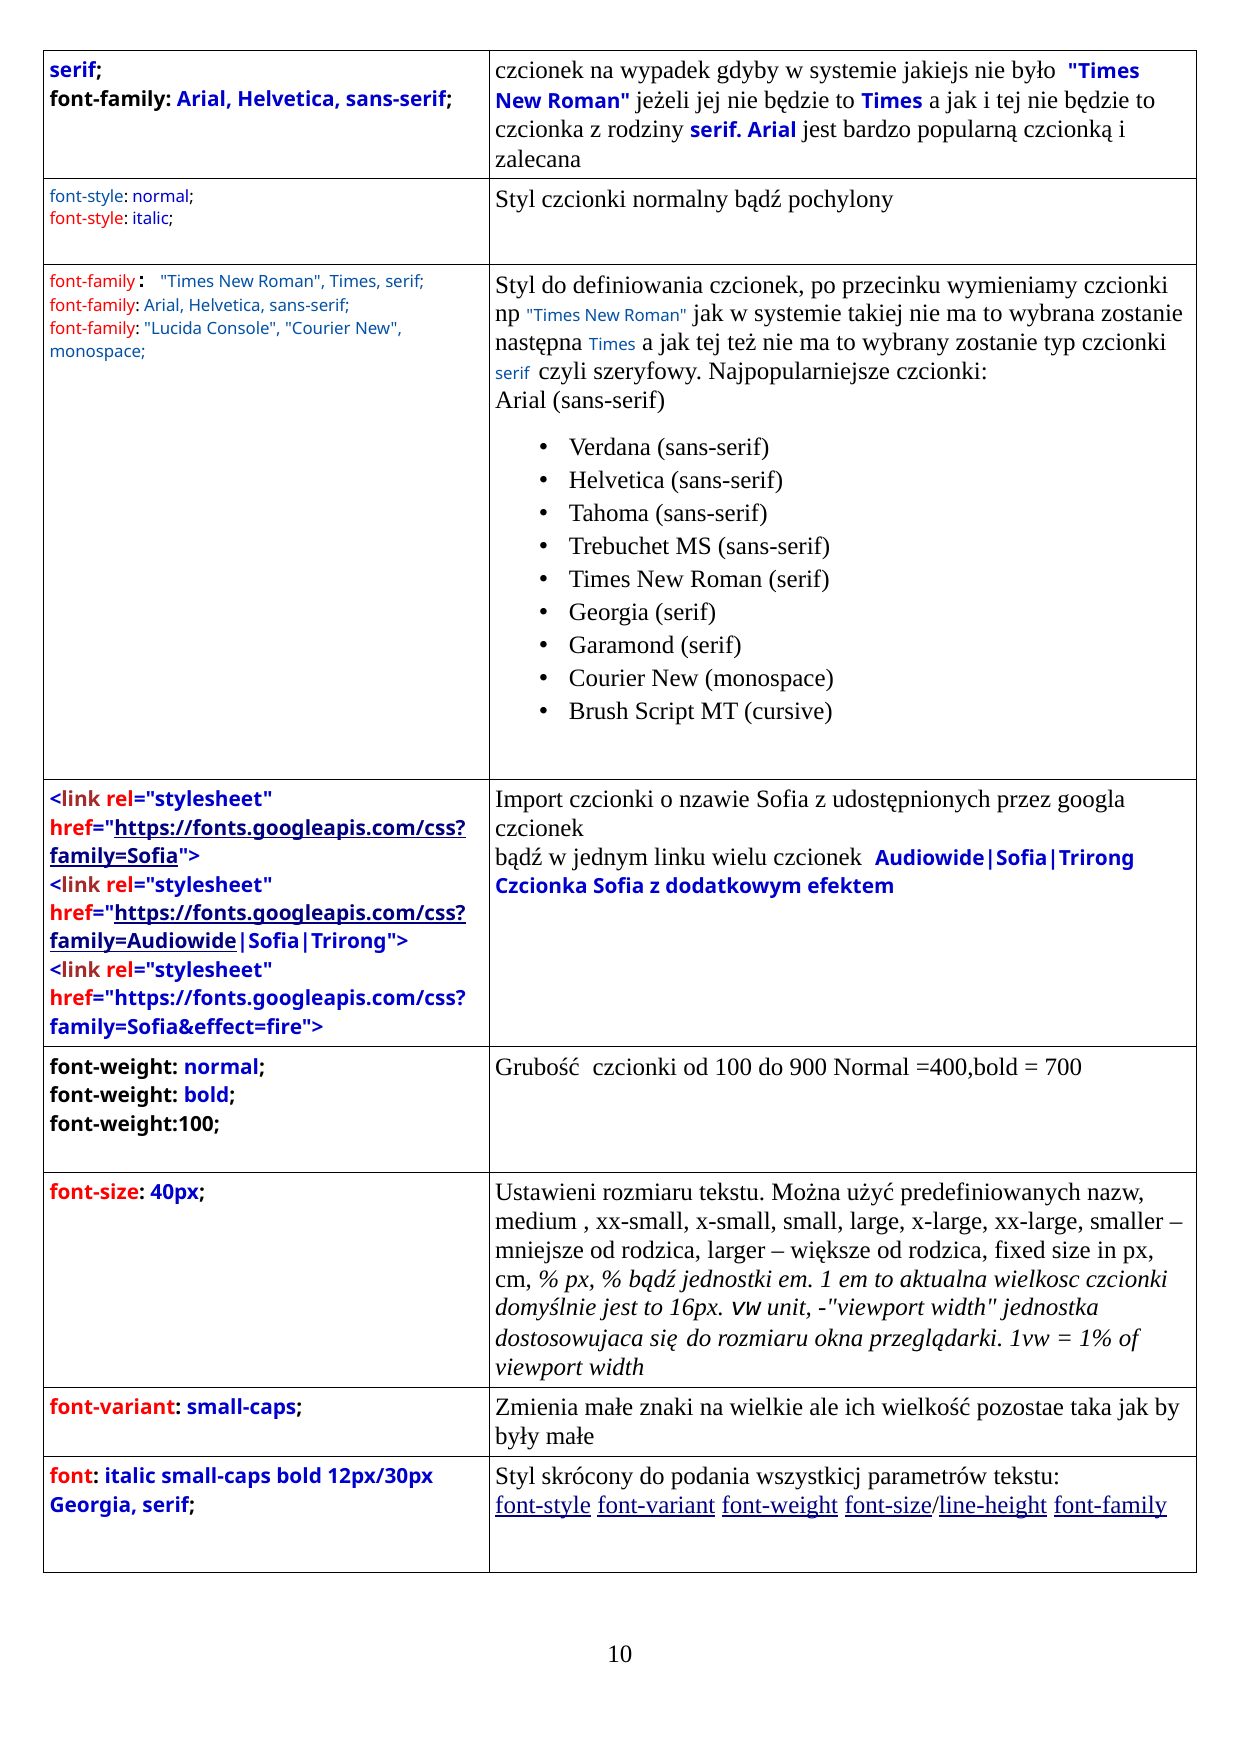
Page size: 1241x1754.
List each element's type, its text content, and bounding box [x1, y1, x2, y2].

table_cell Styl czcionki normalny bądź pochylony [490, 179, 1196, 264]
table_cell font: italic small-caps bold 12px/30px Georgia, serif; [44, 1457, 489, 1572]
table_cell <link rel="stylesheet" href="https://fonts.googleapis.com/css?family=Sofia"> <link rel="stylesheet" href="https://fonts.googleapis.com/css?family=Audiowide|Sofia|Trirong"> <link rel="stylesheet" href="https://fonts.googleapis.com/css?family=Sofia&effect=fire"> [44, 780, 489, 1046]
table_cell serif; font-family: Arial, Helvetica, sans-serif; [44, 51, 489, 178]
table_cell Styl skrócony do podania wszystkicj parametrów tekstu: font-style font-variant font-weight font-size/line-height font-family [490, 1457, 1196, 1572]
table_cell Zmienia małe znaki na wielkie ale ich wielkość pozostae taka jak by były małe [490, 1388, 1196, 1456]
table_cell font-weight: normal; font-weight: bold; font-weight:100; [44, 1047, 489, 1172]
table_cell Ustawieni rozmiaru tekstu. Można użyć predefiniowanych nazw, medium , xx-small, x-small, small, large, x-large, xx-large, smaller – mniejsze od rodzica, larger – większe od rodzica, fixed size in px, cm, % px, % bądź jednostki em. 1 em to aktualna wielkosc czcionki domyślnie jest to 16px. vw unit, -"viewport width" jednostka dostosowujaca się do rozmiaru okna przeglądarki. 1vw = 1% of viewport width [490, 1173, 1196, 1387]
table_cell font-style: normal; font-style: italic; [44, 179, 489, 264]
table_cell Import czcionki o nzawie Sofia z udostępnionych przez googla czcionek bądź w jednym linku wielu czcionek Audiowide|Sofia|Trirong Czcionka Sofia z dodatkowym efektem [490, 780, 1196, 1046]
table_cell font-family: "Times New Roman", Times, serif; font-family: Arial, Helvetica, sans-serif; font-family: "Lucida Console", "Courier New", monospace; [44, 265, 489, 778]
table_cell font-size: 40px; [44, 1173, 489, 1387]
table_cell czcionek na wypadek gdyby w systemie jakiejs nie było "Times New Roman" jeżeli jej nie będzie to Times a jak i tej nie będzie to czcionka z rodziny serif. Arial jest bardzo popularną czcionką i zalecana [490, 51, 1196, 178]
table_cell Grubość czcionki od 100 do 900 Normal =400,bold = 700 [490, 1047, 1196, 1172]
table_cell Styl do definiowania czcionek, po przecinku wymieniamy czcionki np "Times New Roman" jak w systemie takiej nie ma to wybrana zostanie następna Times a jak tej też nie ma to wybrany zostanie typ czcionki serif czyli szeryfowy. Najpopularniejsze czcionki: Arial (sans-serif) Verdana (sans-serif) Helvetica (sans-serif) Tahoma (sans-serif) Trebuchet MS (sans-serif) Times New Roman (serif) Georgia (serif) Garamond (serif) Courier New (monospace) Brush Script MT (cursive) [490, 265, 1196, 778]
table_cell font-variant: small-caps; [44, 1388, 489, 1456]
